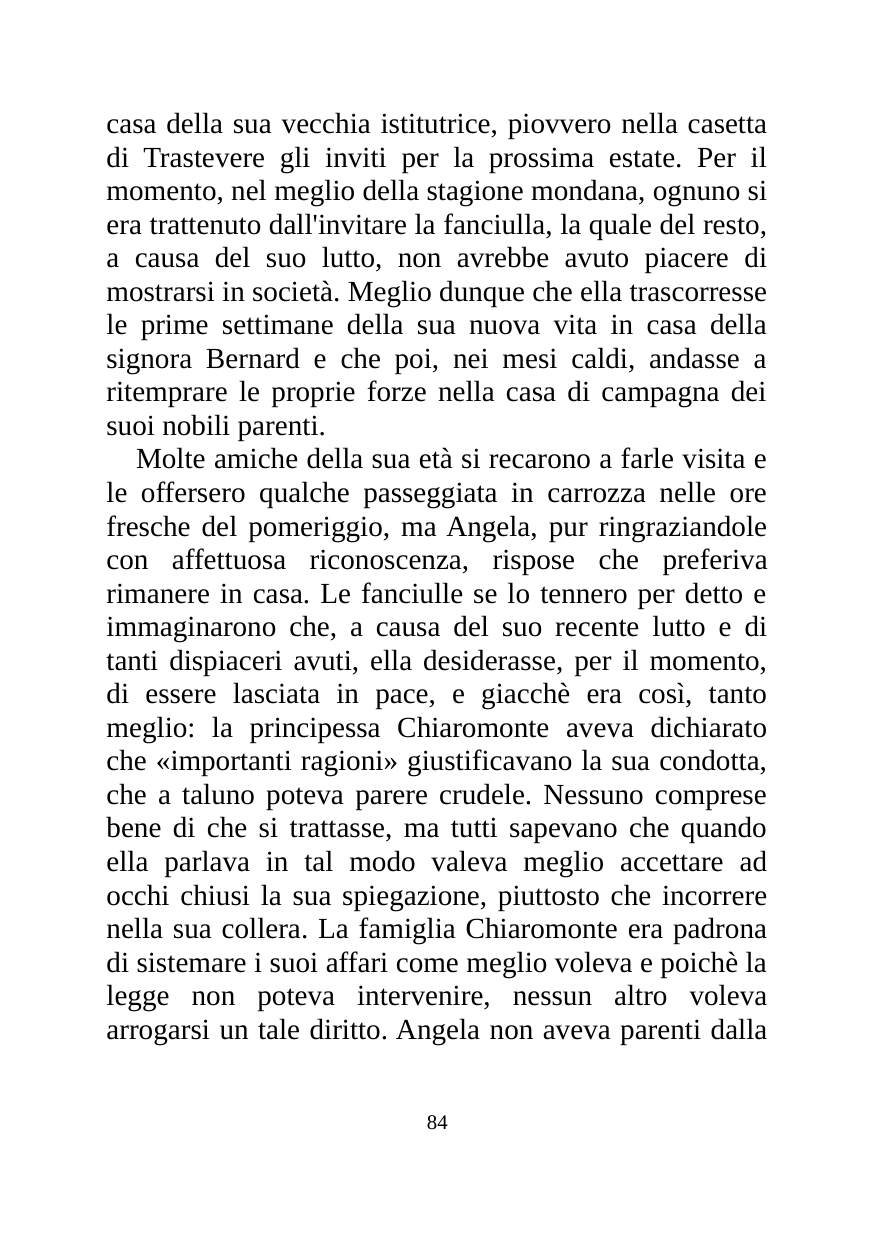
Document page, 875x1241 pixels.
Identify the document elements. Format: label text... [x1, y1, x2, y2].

text Molte amiche della sua età si recarono a farle visita e le offersero qualche passeggiata in carrozza nelle ore fresche del pomeriggio, ma Angela, pur ringraziandole con affettuosa riconoscenza, rispose che preferiva rimanere in casa. Le fanciulle se lo tennero per detto e immaginarono che, a causa del suo recente lutto e di tanti dispiaceri avuti, ella desiderasse, per il momento, di essere lasciata in pace, e giacchè era così, tanto meglio: la principessa Chiaromonte aveva dichiarato che «importanti ragioni» giustificavano la sua condotta, che a taluno poteva parere crudele. Nessuno comprese bene di che si trattasse, ma tutti sapevano che quando ella parlava in tal modo valeva meglio accettare ad occhi chiusi la sua spiegazione, piuttosto che incorrere nella sua collera. La famiglia Chiaromonte era padrona di sistemare i suoi affari come meglio voleva e poichè la legge non poteva intervenire, nessun altro voleva arrogarsi un tale diritto. Angela non aveva parenti dalla [106, 442, 768, 1045]
text casa della sua vecchia istitutrice, piovvero nella casetta di Trastevere gli inviti per la prossima estate. Per il momento, nel meglio della stagione mondana, ognuno si era trattenuto dall'invitare la fanciulla, la quale del resto, a causa del suo lutto, non avrebbe avuto piacere di mostrarsi in società. Meglio dunque che ella trascorresse le prime settimane della sua nuova vita in casa della signora Bernard e che poi, nei mesi caldi, andasse a ritemprare le proprie forze nella casa di campagna dei suoi nobili parenti. [106, 106, 768, 442]
